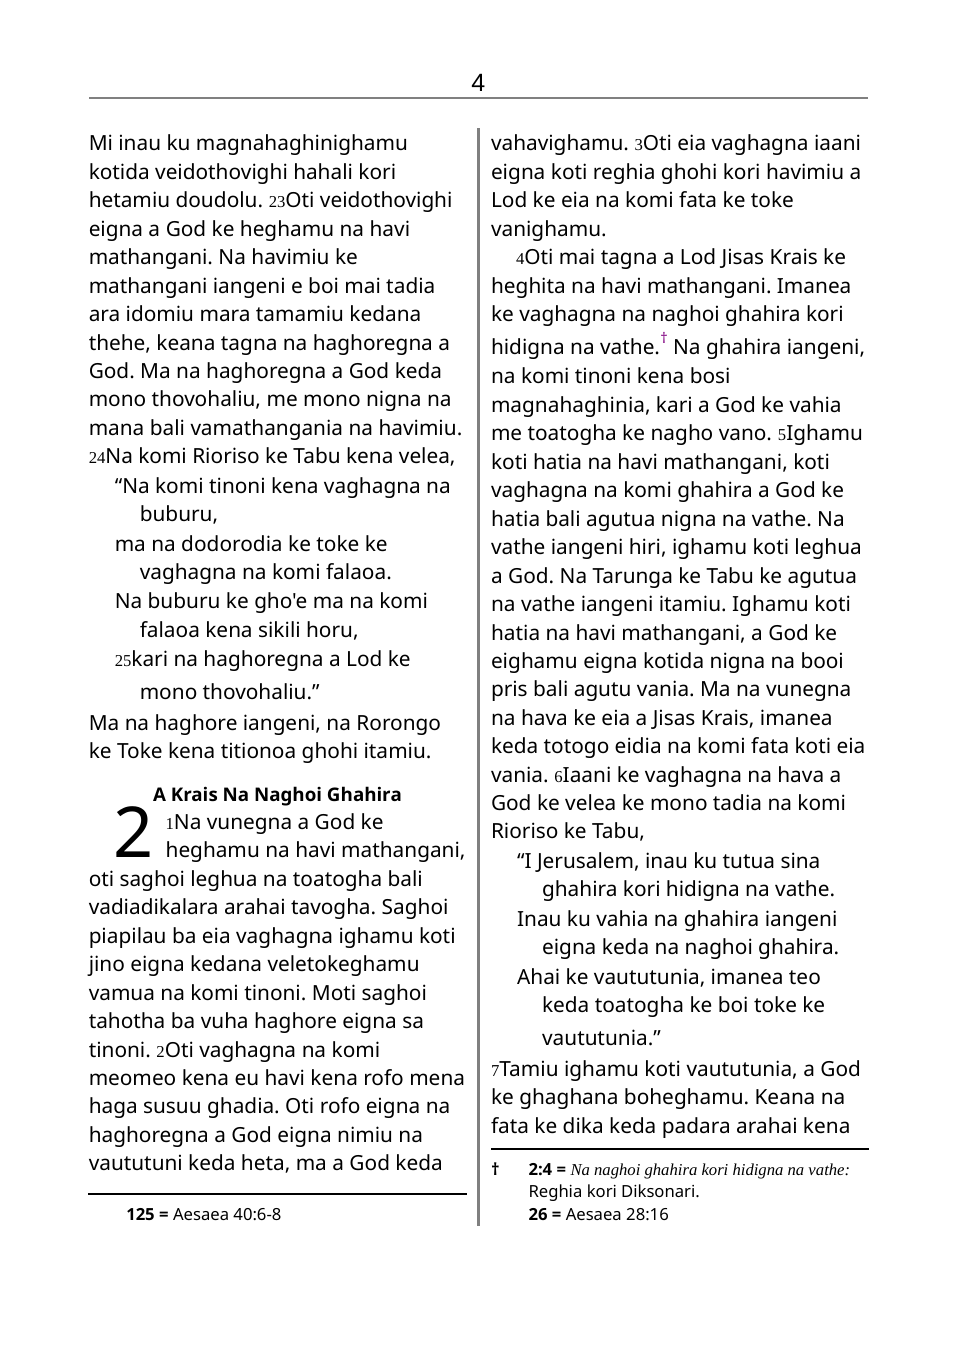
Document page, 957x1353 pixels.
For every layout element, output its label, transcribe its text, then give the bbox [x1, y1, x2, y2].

text 26 = Aesaea 28:16 [491, 1202, 868, 1225]
text vahavighamu. 3Oti eia vaghagna iaani eigna koti reghia ghohi kori havimiu a Lod ke eia na komi fata ke toke vanighamu. [491, 128, 868, 242]
text 2:4 = Na naghoi ghahira kori hidigna na vathe: Reghia kori Diksonari. [491, 1157, 868, 1202]
text 125 = Aesaea 40:6-8 [88, 1202, 466, 1225]
text ma na dodorodia ke toke ke vaghagna na komi falaoa. [115, 528, 465, 586]
text A Krais Na Naghoi Ghahira [88, 782, 466, 807]
text Ma na haghore iangeni, na Rorongo ke Toke kena titionoa ghohi itamiu. [88, 708, 466, 765]
text 21Na vunegna a God ke heghamu na havi mathangani, oti saghoi leghua na toatogha bali vadiadikalara arahai tavogha. Saghoi piapilau ba eia vaghagna ighamu koti jino eigna kedana veletokeghamu vamua na komi tinoni. Moti saghoi tahotha ba vuha haghore eigna sa tinoni. 2Oti vaghagna na komi meomeo kena eu havi kena rofo mena haga susuu ghadia. Oti rofo eigna na haghoregna a God eigna nimiu na vaututuni keda heta, ma a God keda [88, 807, 466, 1177]
text “Na komi tinoni kena vaghagna na buburu, [115, 471, 465, 528]
text 4Oti mai tagna a Lod Jisas Krais ke heghita na havi mathangani. Imanea ke vaghagna na naghoi ghahira kori hidigna na vathe. Na ghahira iangeni, na komi tinoni kena bosi magnahaghinia, kari a God ke vahia me toatogha ke nagho vano. 5Ighamu koti hatia na havi mathangani, koti vaghagna na komi ghahira a God ke hatia bali agutua nigna na vathe. Na vathe iangeni hiri, ighamu koti leghua a God. Na Tarunga ke Tabu ke agutua na vathe iangeni itamiu. Ighamu koti hatia na havi mathangani, a God ke eighamu eigna kotida nigna na booi pris bali agutu vania. Ma na vunegna na hava ke eia a Jisas Krais, imanea keda totogo eidia na komi fata koti eia vania. 6Iaani ke vaghagna na hava a God ke velea ke mono tadia na komi Rioriso ke Tabu, [491, 242, 868, 845]
text Inau ku vahia na ghahira iangeni eigna keda na naghoi ghahira. [517, 903, 867, 961]
text Ahai ke vaututunia, imanea teo keda toatogha ke boi toke ke vaututunia.” [517, 961, 867, 1053]
text Mi inau ku magnahaghinighamu kotida veidothovighi hahali kori hetamiu doudolu. 23Oti veidothovighi eigna a God ke heghamu na havi mathangani. Na havimiu ke mathangani iangeni e boi mai tadia ara idomiu mara tamamiu kedana thehe, keana tagna na haghoregna a God. Ma na haghoregna a God keda mono thovohaliu, me mono nigna na mana bali vamathangania na havimiu. 24Na komi Rioriso ke Tabu kena velea, [88, 128, 466, 470]
text Na buburu ke gho'e ma na komi falaoa kena sikili horu, [115, 586, 465, 643]
text 7Tamiu ighamu koti vaututunia, a God ke ghaghana boheghamu. Keana na fata ke dika keda padara arahai kena [491, 1054, 868, 1139]
text 25kari na haghoregna a Lod ke mono thovohaliu.” [115, 643, 465, 707]
text “I Jerusalem, inau ku tutua sina ghahira kori hidigna na vathe. [517, 846, 867, 903]
